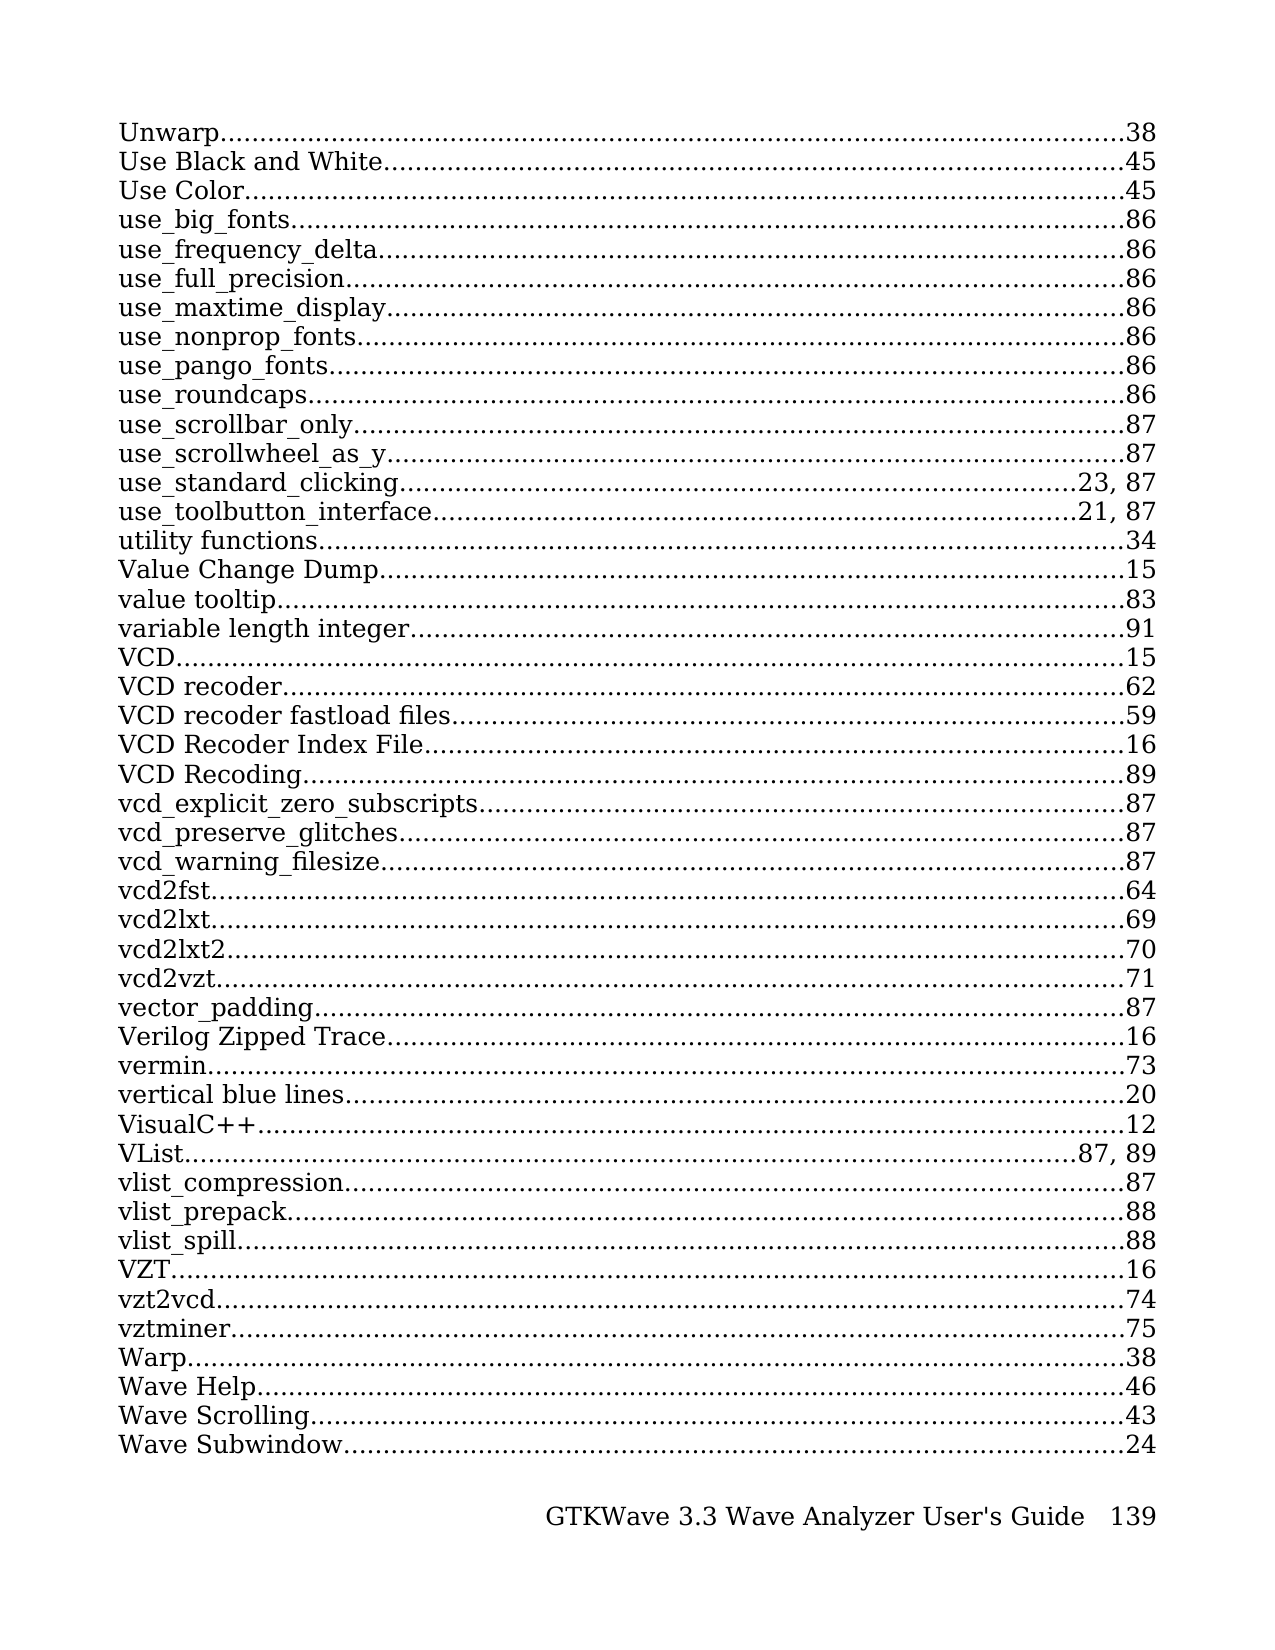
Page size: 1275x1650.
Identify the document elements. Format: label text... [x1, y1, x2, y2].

text use_scrollwheel_as_y 87 [118, 439, 1157, 468]
text vector_padding 87 [118, 993, 1157, 1022]
text vlist_spill 88 [118, 1226, 1157, 1256]
text vcd2vzt 71 [118, 964, 1157, 993]
text VCD recoder fastload files 59 [118, 701, 1157, 731]
text vcd2lxt 69 [118, 906, 1157, 935]
text use_full_precision 86 [118, 264, 1157, 293]
text vertical blue lines 20 [118, 1081, 1157, 1110]
text vzt2vcd 74 [118, 1285, 1157, 1314]
text vcd2fst 64 [118, 876, 1157, 906]
text Wave Subwindow 24 [118, 1431, 1157, 1460]
text VCD Recoder Index File 16 [118, 731, 1157, 760]
text Verilog Zipped Trace 16 [118, 1022, 1157, 1051]
text vermin 73 [118, 1051, 1157, 1081]
text vcd_explicit_zero_subscripts 87 [118, 789, 1157, 818]
text Wave Scrolling 43 [118, 1401, 1157, 1431]
text Warp 38 [118, 1343, 1157, 1372]
text value tooltip 83 [118, 585, 1157, 614]
text use_maxtime_display 86 [118, 293, 1157, 322]
text Unwarp 38 [118, 118, 1157, 147]
text vlist_prepack 88 [118, 1197, 1157, 1226]
text VCD Recoding 89 [118, 760, 1157, 789]
text Use Color 45 [118, 176, 1157, 206]
text use_standard_clicking 23, 87 [118, 468, 1157, 497]
text use_big_fonts 86 [118, 206, 1157, 235]
text Wave Help 46 [118, 1372, 1157, 1401]
text use_roundcaps 86 [118, 381, 1157, 410]
text VList 87, 89 [118, 1139, 1157, 1168]
text vlist_compression 87 [118, 1168, 1157, 1197]
text vcd_preserve_glitches 87 [118, 818, 1157, 847]
text use_toolbutton_interface 21, 87 [118, 497, 1157, 526]
text VCD 15 [118, 643, 1157, 672]
text variable length integer 91 [118, 614, 1157, 643]
text VZT 16 [118, 1256, 1157, 1285]
text VCD recoder 62 [118, 672, 1157, 701]
text Use Black and White 45 [118, 147, 1157, 176]
text vcd2lxt2 70 [118, 935, 1157, 964]
text VisualC++ 12 [118, 1110, 1157, 1139]
text vcd_warning_filesize 87 [118, 847, 1157, 876]
text use_frequency_delta 86 [118, 235, 1157, 264]
text use_pango_fonts 86 [118, 351, 1157, 381]
text utility functions 34 [118, 526, 1157, 556]
text vztminer 75 [118, 1314, 1157, 1343]
text use_scrollbar_only 87 [118, 410, 1157, 439]
text use_nonprop_fonts 86 [118, 322, 1157, 351]
text Value Change Dump 15 [118, 556, 1157, 585]
